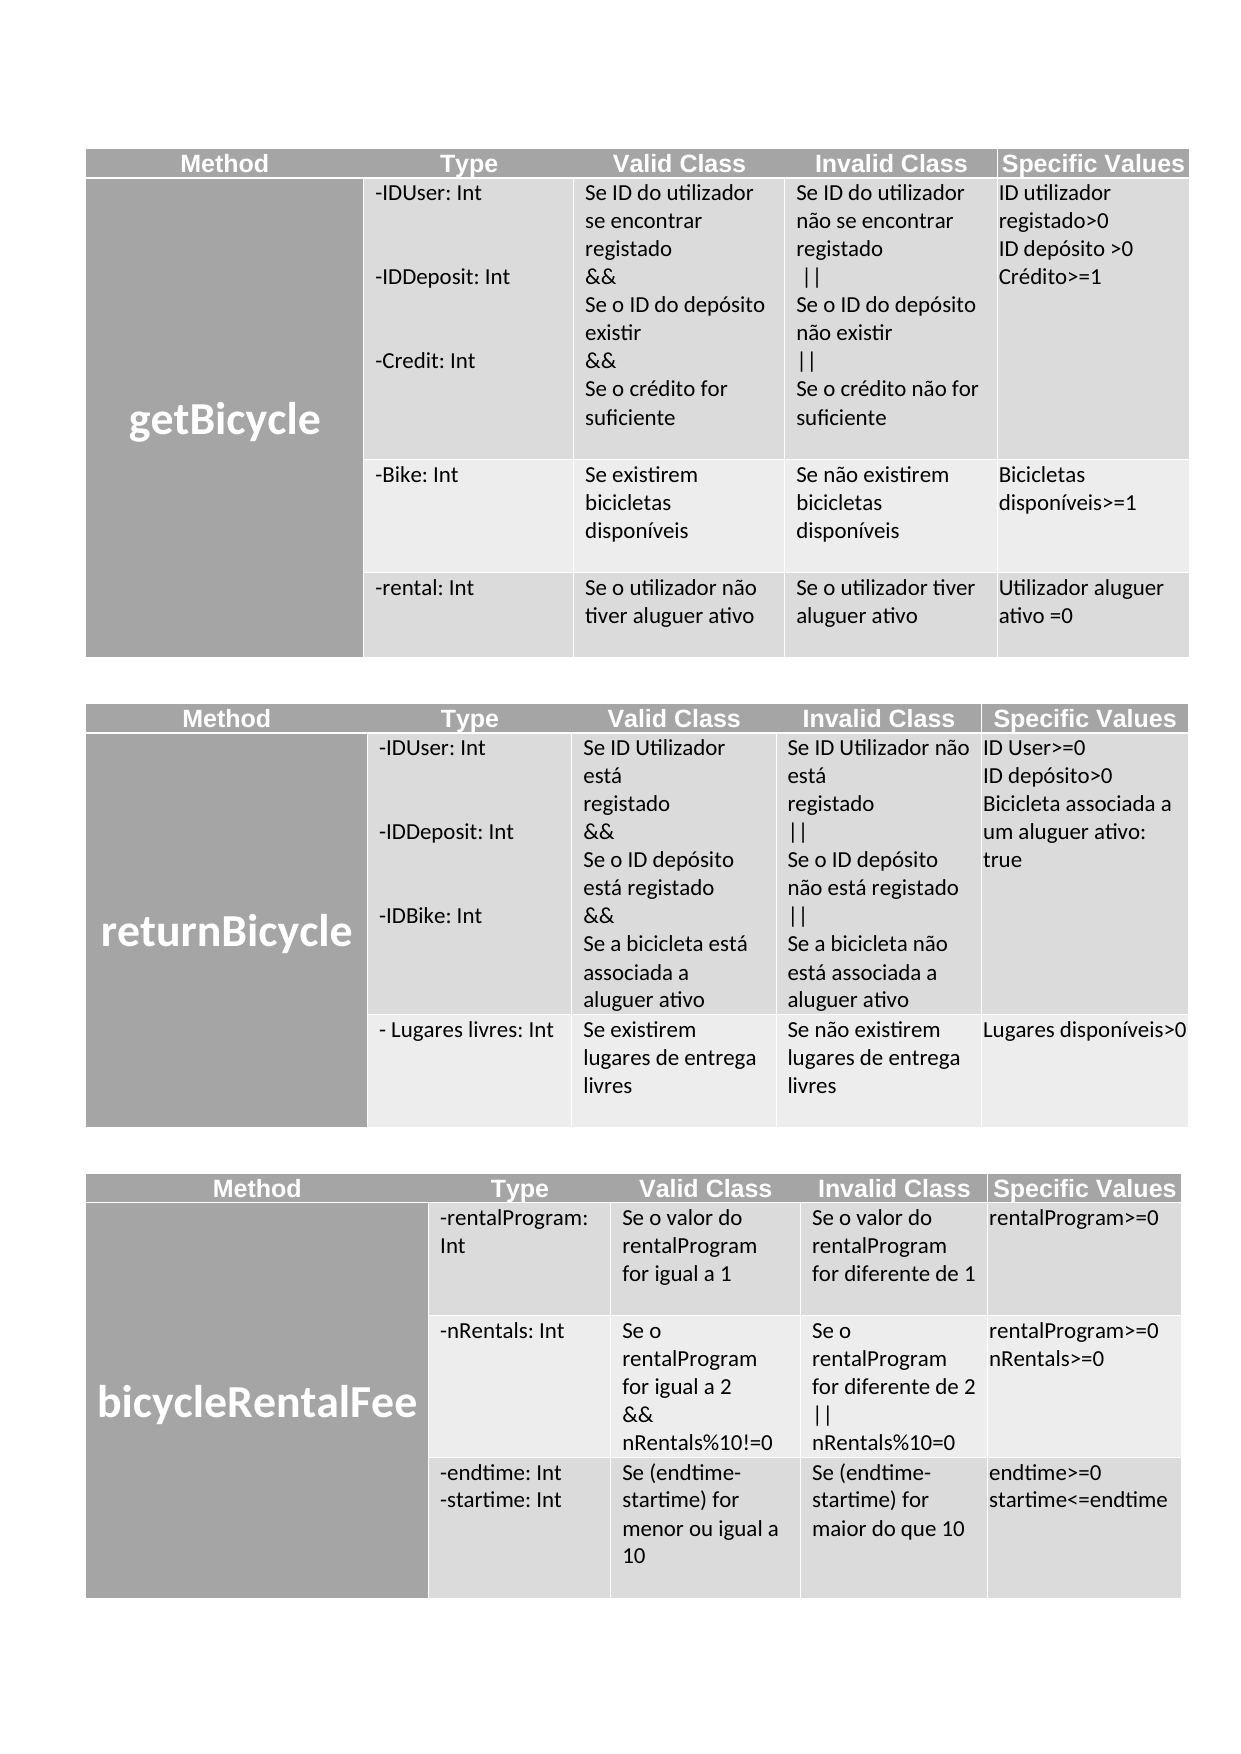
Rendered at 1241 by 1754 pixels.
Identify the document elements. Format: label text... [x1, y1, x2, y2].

table_cell rentalProgram>=0 [988, 1203, 1181, 1315]
table_header Valid Class [611, 1174, 801, 1202]
table_cell Se ID do utilizador não se encontrar registado || Se o ID do depósito não existir || Se o crédito não for suficiente [785, 179, 997, 459]
table_cell Se existirem lugares de entrega livres [572, 1015, 776, 1127]
table_header Specific Values [988, 1174, 1181, 1202]
table_cell Se (endtime-startime) for maior do que 10 [801, 1458, 987, 1598]
table_cell Se o rentalProgram for igual a 2 && nRentals%10!=0 [611, 1316, 800, 1457]
table_header Valid Class [574, 149, 785, 177]
table_cell Se ID Utilizador está registado && Se o ID depósito está registado && Se a bicicleta está associada a aluguer ativo [572, 734, 776, 1014]
table_cell Bicicletas disponíveis>=1 [998, 460, 1189, 572]
table_cell Se o valor do rentalProgram for igual a 1 [611, 1203, 800, 1315]
table_cell -rentalProgram: Int [429, 1203, 610, 1315]
table_cell getBicycle [86, 179, 363, 657]
table_header Invalid Class [776, 704, 981, 732]
table_cell Se ID Utilizador não está registado || Se o ID depósito não está registado || Se a bicicleta não está associada a aluguer ativo [777, 734, 981, 1014]
table_cell Se o valor do rentalProgram for diferente de 1 [801, 1203, 987, 1315]
table_cell bicycleRentalFee [86, 1203, 428, 1598]
table_cell Se o rentalProgram for diferente de 2 || nRentals%10=0 [801, 1316, 987, 1457]
table_header Invalid Class [785, 149, 997, 177]
table_header Invalid Class [801, 1174, 987, 1202]
table_cell - Lugares livres: Int [368, 1015, 571, 1127]
table_header Specific Values [998, 149, 1189, 177]
table_cell Lugares disponíveis>0 [982, 1015, 1188, 1127]
table_cell -nRentals: Int [429, 1316, 610, 1457]
table_cell -endtime: Int -startime: Int [429, 1458, 610, 1598]
table_cell -IDUser: Int -IDDeposit: Int -IDBike: Int [368, 734, 571, 1014]
table_header Valid Class [572, 704, 776, 732]
table_cell rentalProgram>=0 nRentals>=0 [988, 1316, 1181, 1457]
table_header Type [368, 704, 572, 732]
table_cell Se (endtime-startime) for menor ou igual a 10 [611, 1458, 800, 1598]
table_header Type [429, 1174, 611, 1202]
table_header Specific Values [982, 704, 1188, 732]
table_cell Se o utilizador não tiver aluguer ativo [574, 573, 784, 657]
table_cell endtime>=0 startime<=endtime [988, 1458, 1181, 1598]
table_cell Se não existirem lugares de entrega livres [777, 1015, 981, 1127]
table_header Method [86, 1174, 429, 1202]
table_cell ID utilizador registado>0 ID depósito >0 Crédito>=1 [998, 179, 1189, 459]
table_cell Se o utilizador tiver aluguer ativo [785, 573, 997, 657]
table_cell ID User>=0 ID depósito>0 Bicicleta associada a um aluguer ativo: true [982, 734, 1188, 1014]
table_cell Se existirem bicicletas disponíveis [574, 460, 784, 572]
table_header Method [86, 149, 364, 177]
table_cell returnBicycle [86, 734, 367, 1127]
table_cell Se não existirem bicicletas disponíveis [785, 460, 997, 572]
table_cell Se ID do utilizador se encontrar registado && Se o ID do depósito existir && Se o crédito for suficiente [574, 179, 784, 459]
table_cell -rental: Int [364, 573, 573, 657]
table_cell -Bike: Int [364, 460, 573, 572]
table_cell -IDUser: Int -IDDeposit: Int -Credit: Int [364, 179, 573, 459]
table_header Type [364, 149, 574, 177]
table_header Method [86, 704, 368, 732]
table_cell Utilizador aluguer ativo =0 [998, 573, 1189, 657]
